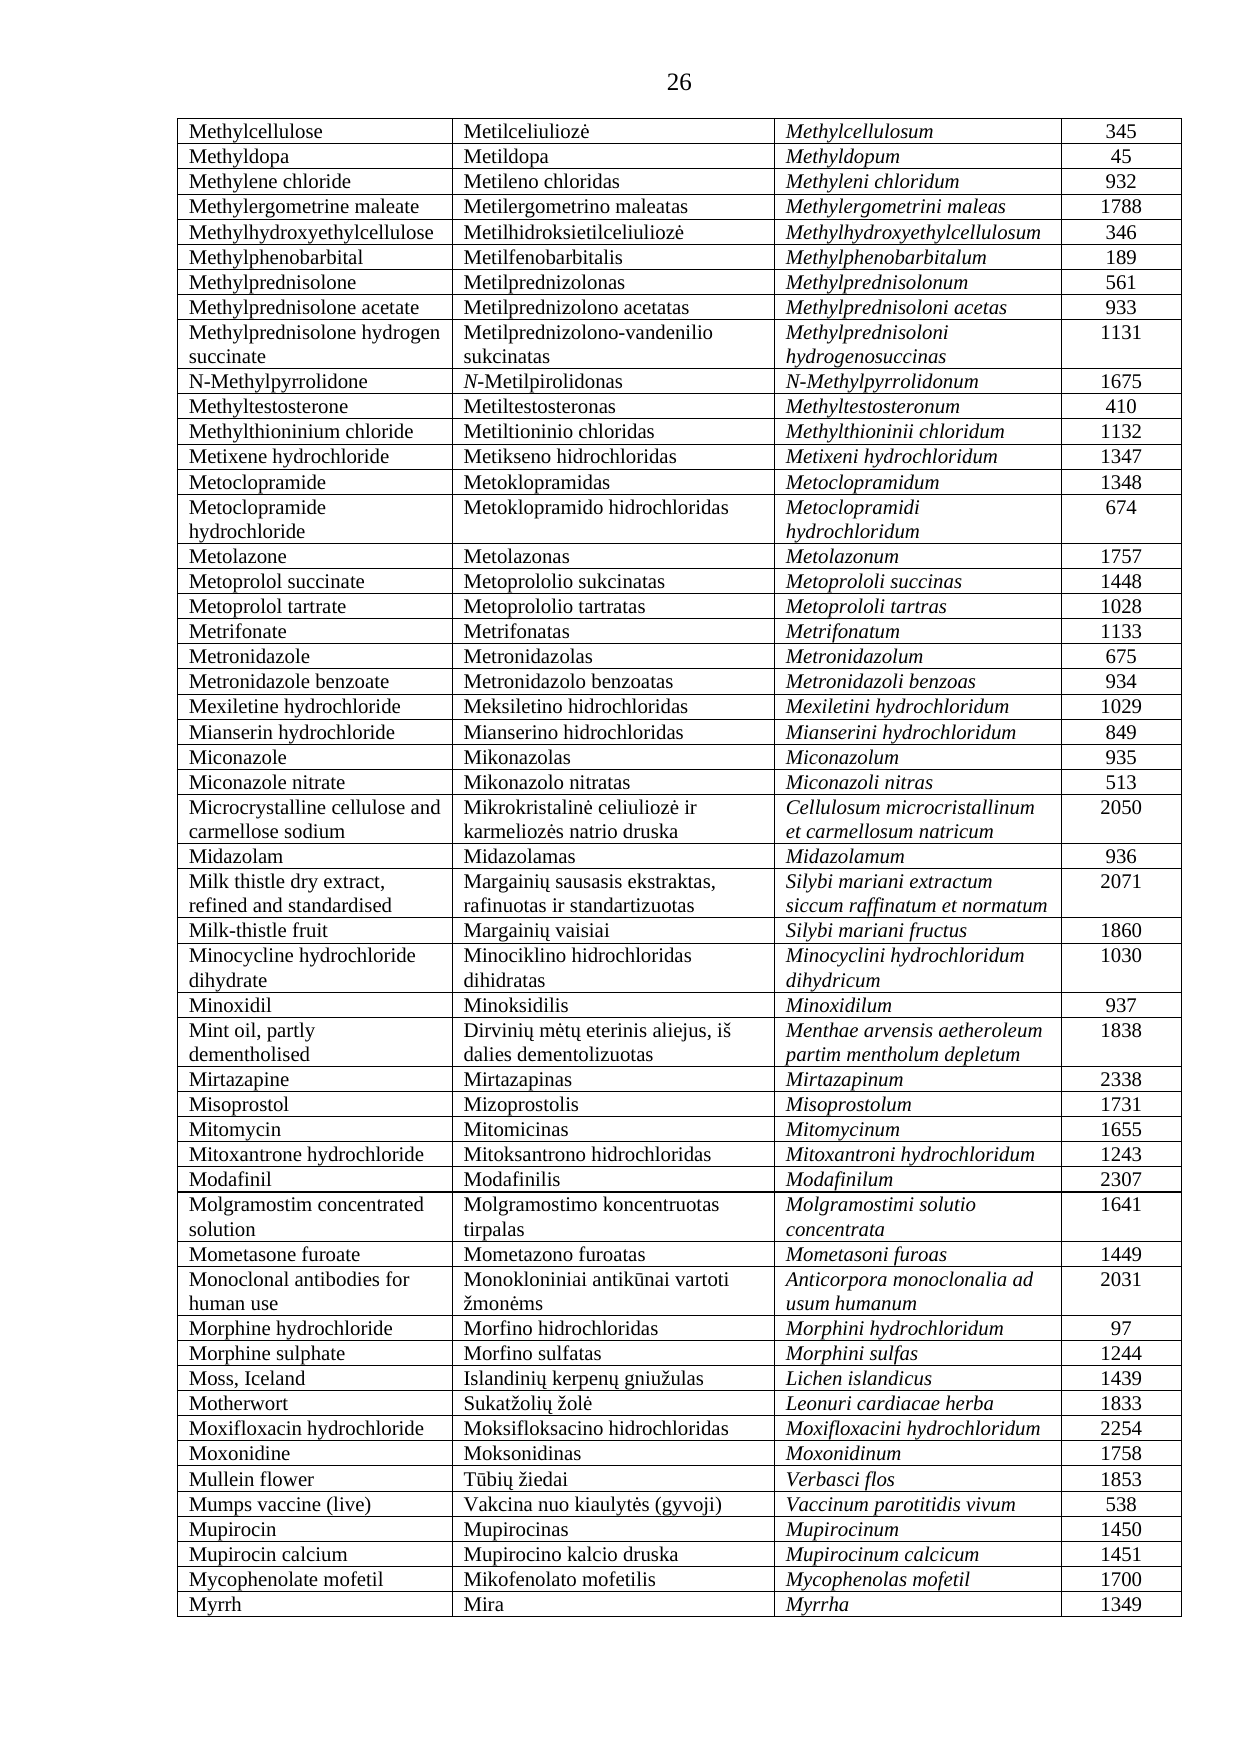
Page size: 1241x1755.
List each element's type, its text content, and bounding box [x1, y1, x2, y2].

table_cell 1243 [1062, 1142, 1181, 1166]
table_cell Methylprednisolone [178, 270, 452, 294]
table_cell Metilhidroksietilceliuliozė [453, 220, 774, 244]
table_cell Cellulosum microcristallinum et carmellosum natricum [775, 795, 1061, 843]
table_cell Methylthioninium chloride [178, 419, 452, 443]
table_cell Mira [453, 1592, 774, 1616]
table_cell 937 [1062, 993, 1181, 1017]
table_cell Monokloniniai antikūnai vartoti žmonėms [453, 1267, 774, 1315]
table_cell Mianserino hidrochloridas [453, 720, 774, 744]
table_cell Morphine sulphate [178, 1341, 452, 1365]
table_cell 1731 [1062, 1092, 1181, 1116]
table_cell Metrifonatum [775, 619, 1061, 643]
table_cell 1131 [1062, 320, 1181, 368]
table_cell 675 [1062, 644, 1181, 668]
table_cell Metoclopramide [178, 470, 452, 494]
table_cell Metiltestosteronas [453, 394, 774, 418]
table_cell 2338 [1062, 1067, 1181, 1091]
table_cell Silybi mariani extractum siccum raffinatum et normatum [775, 869, 1061, 917]
table_cell 1244 [1062, 1341, 1181, 1365]
table_cell N-Methylpyrrolidone [178, 369, 452, 393]
table_cell Metoklopramidas [453, 470, 774, 494]
table_cell Mullein flower [178, 1466, 452, 1491]
table_cell Microcrystalline cellulose and carmellose sodium [178, 795, 452, 843]
table_cell 561 [1062, 270, 1181, 294]
table_cell Methylprednisolone acetate [178, 295, 452, 319]
table_cell Vaccinum parotitidis vivum [775, 1492, 1061, 1516]
table_cell Modafinilum [775, 1167, 1061, 1191]
table_cell Milk thistle dry extract, refined and standardised [178, 869, 452, 917]
table_cell Menthae arvensis aetheroleum partim mentholum depletum [775, 1018, 1061, 1066]
table_cell 1030 [1062, 944, 1181, 992]
table_cell Methylprednisoloni hydrogenosuccinas [775, 320, 1061, 368]
table_cell Methylergometrine maleate [178, 195, 452, 218]
table_cell Mexiletine hydrochloride [178, 695, 452, 718]
table_cell Metolazone [178, 544, 452, 568]
table_cell Morphini hydrochloridum [775, 1316, 1061, 1340]
table_cell Verbasci flos [775, 1466, 1061, 1491]
table_cell Mometasone furoate [178, 1242, 452, 1266]
table_cell Metileno chloridas [453, 169, 774, 193]
table_cell Morphini sulfas [775, 1341, 1061, 1365]
table_cell 410 [1062, 394, 1181, 418]
table_cell Molgramostim concentrated solution [178, 1193, 452, 1241]
table_cell Metixene hydrochloride [178, 445, 452, 468]
table_cell 97 [1062, 1316, 1181, 1340]
table_cell Methylthioninii chloridum [775, 419, 1061, 443]
table_cell Metolazonum [775, 544, 1061, 568]
table_cell 1029 [1062, 695, 1181, 718]
table_cell Morfino hidrochloridas [453, 1316, 774, 1340]
table_cell Mikrokristalinė celiuliozė ir karmeliozės natrio druska [453, 795, 774, 843]
table_cell Mitomicinas [453, 1117, 774, 1141]
table_cell Midazolam [178, 844, 452, 868]
table_cell 1860 [1062, 918, 1181, 942]
table_cell Metoclopramidi hydrochloridum [775, 495, 1061, 543]
table_cell Metoprololio tartratas [453, 594, 774, 618]
table_cell Molgramostimo koncentruotas tirpalas [453, 1193, 774, 1241]
table_cell 1349 [1062, 1592, 1181, 1616]
table_cell Minoksidilis [453, 993, 774, 1017]
table_cell Minocycline hydrochloride dihydrate [178, 944, 452, 992]
table_cell 934 [1062, 669, 1181, 693]
table_cell 1132 [1062, 419, 1181, 443]
table_cell Moxonidinum [775, 1441, 1061, 1465]
table_cell 189 [1062, 245, 1181, 269]
table_cell 1448 [1062, 569, 1181, 593]
table_cell Meksiletino hidrochloridas [453, 695, 774, 718]
table_cell Milk-thistle fruit [178, 918, 452, 942]
table_cell Lichen islandicus [775, 1366, 1061, 1390]
table_cell Metoprololi tartras [775, 594, 1061, 618]
table_cell Metoprololio sukcinatas [453, 569, 774, 593]
table_cell Mycophenolate mofetil [178, 1567, 452, 1591]
table_cell Moxifloxacini hydrochloridum [775, 1416, 1061, 1440]
table_cell Misoprostolum [775, 1092, 1061, 1116]
table_cell Minoxidil [178, 993, 452, 1017]
table_cell Miconazole nitrate [178, 770, 452, 794]
table_cell Metronidazolum [775, 644, 1061, 668]
table_cell Methylcellulosum [775, 119, 1061, 143]
table_cell 1347 [1062, 445, 1181, 468]
table_cell Mupirocinum [775, 1517, 1061, 1541]
table_cell 2050 [1062, 795, 1181, 843]
table_cell 1758 [1062, 1441, 1181, 1465]
table_cell 2031 [1062, 1267, 1181, 1315]
table_cell 1788 [1062, 195, 1181, 218]
table_cell 346 [1062, 220, 1181, 244]
table_cell Metildopa [453, 144, 774, 168]
table_cell 1451 [1062, 1542, 1181, 1566]
table_cell Methylprednisolone hydrogen succinate [178, 320, 452, 368]
table_cell Tūbių žiedai [453, 1466, 774, 1491]
table_cell Metoprolol tartrate [178, 594, 452, 618]
table_cell Metrifonate [178, 619, 452, 643]
table_cell Mirtazapine [178, 1067, 452, 1091]
table_cell Mupirocinas [453, 1517, 774, 1541]
table_cell 1675 [1062, 369, 1181, 393]
table_cell Methylergometrini maleas [775, 195, 1061, 218]
table_cell Metilergometrino maleatas [453, 195, 774, 218]
table_cell 345 [1062, 119, 1181, 143]
table_cell Miconazoli nitras [775, 770, 1061, 794]
table_cell Metronidazole benzoate [178, 669, 452, 693]
table_cell Metilfenobarbitalis [453, 245, 774, 269]
table_cell Methylphenobarbital [178, 245, 452, 269]
table_cell Methyltestosterone [178, 394, 452, 418]
table_cell Midazolamas [453, 844, 774, 868]
table_cell 1028 [1062, 594, 1181, 618]
table_cell Metoklopramido hidrochloridas [453, 495, 774, 543]
table_cell Minoxidilum [775, 993, 1061, 1017]
table_cell Moss, Iceland [178, 1366, 452, 1390]
table_cell Margainių vaisiai [453, 918, 774, 942]
table_cell Minociklino hidrochloridas dihidratas [453, 944, 774, 992]
table_cell Mirtazapinum [775, 1067, 1061, 1091]
table_cell Metilprednizolono acetatas [453, 295, 774, 319]
table_cell Moksifloksacino hidrochloridas [453, 1416, 774, 1440]
table_cell Mupirocin [178, 1517, 452, 1541]
table_cell Methylprednisoloni acetas [775, 295, 1061, 319]
table_cell 1757 [1062, 544, 1181, 568]
table_cell Mumps vaccine (live) [178, 1492, 452, 1516]
table_cell 1450 [1062, 1517, 1181, 1541]
table_cell Leonuri cardiacae herba [775, 1391, 1061, 1415]
table_cell 1655 [1062, 1117, 1181, 1141]
table_cell 1833 [1062, 1391, 1181, 1415]
table_cell 538 [1062, 1492, 1181, 1516]
table_cell Moxifloxacin hydrochloride [178, 1416, 452, 1440]
table_cell Metiltioninio chloridas [453, 419, 774, 443]
table_cell Metoclopramide hydrochloride [178, 495, 452, 543]
table_cell Misoprostol [178, 1092, 452, 1116]
table_cell Methyldopa [178, 144, 452, 168]
table_cell Mitomycin [178, 1117, 452, 1141]
table_cell Mupirocino kalcio druska [453, 1542, 774, 1566]
table_cell Metolazonas [453, 544, 774, 568]
table_cell 2307 [1062, 1167, 1181, 1191]
table_cell Metronidazolas [453, 644, 774, 668]
table_cell Modafinilis [453, 1167, 774, 1191]
table_cell Methylhydroxyethylcellulose [178, 220, 452, 244]
table_cell 932 [1062, 169, 1181, 193]
table_cell Metoclopramidum [775, 470, 1061, 494]
table_cell 2254 [1062, 1416, 1181, 1440]
table_cell Methylphenobarbitalum [775, 245, 1061, 269]
table_cell 1348 [1062, 470, 1181, 494]
table_cell Metilprednizolonas [453, 270, 774, 294]
table_cell Mitoxantrone hydrochloride [178, 1142, 452, 1166]
table_cell Metoprolol succinate [178, 569, 452, 593]
table_cell 1853 [1062, 1466, 1181, 1491]
table_cell Metilceliuliozė [453, 119, 774, 143]
table_cell Metoprololi succinas [775, 569, 1061, 593]
table_cell Anticorpora monoclonalia ad usum humanum [775, 1267, 1061, 1315]
table_cell 45 [1062, 144, 1181, 168]
table_cell Sukatžolių žolė [453, 1391, 774, 1415]
table_cell Mupirocin calcium [178, 1542, 452, 1566]
table_cell Metronidazolo benzoatas [453, 669, 774, 693]
table_cell 849 [1062, 720, 1181, 744]
table_cell Metrifonatas [453, 619, 774, 643]
table_cell Dirvinių mėtų eterinis aliejus, iš dalies dementolizuotas [453, 1018, 774, 1066]
table_cell Minocyclini hydrochloridum dihydricum [775, 944, 1061, 992]
table_cell Metixeni hydrochloridum [775, 445, 1061, 468]
table_cell Silybi mariani fructus [775, 918, 1061, 942]
table_cell Mupirocinum calcicum [775, 1542, 1061, 1566]
table_cell Mint oil, partly dementholised [178, 1018, 452, 1066]
table_cell Midazolamum [775, 844, 1061, 868]
table_cell Motherwort [178, 1391, 452, 1415]
table_cell 513 [1062, 770, 1181, 794]
table_cell Metronidazoli benzoas [775, 669, 1061, 693]
table_cell Myrrh [178, 1592, 452, 1616]
table_cell Molgramostimi solutio concentrata [775, 1193, 1061, 1241]
table_cell Mycophenolas mofetil [775, 1567, 1061, 1591]
table_cell Monoclonal antibodies for human use [178, 1267, 452, 1315]
table_cell Mitoxantroni hydrochloridum [775, 1142, 1061, 1166]
table_cell Mometasoni furoas [775, 1242, 1061, 1266]
table_cell Moksonidinas [453, 1441, 774, 1465]
table_cell Metronidazole [178, 644, 452, 668]
table_cell Margainių sausasis ekstraktas, rafinuotas ir standartizuotas [453, 869, 774, 917]
table_cell Myrrha [775, 1592, 1061, 1616]
table_cell Mikonazolo nitratas [453, 770, 774, 794]
table_cell Islandinių kerpenų gniužulas [453, 1366, 774, 1390]
table_cell Modafinil [178, 1167, 452, 1191]
table_cell 1133 [1062, 619, 1181, 643]
table_cell Methylcellulose [178, 119, 452, 143]
table_cell Mirtazapinas [453, 1067, 774, 1091]
table_cell N-Metilpirolidonas [453, 369, 774, 393]
table_cell Methyldopum [775, 144, 1061, 168]
table_cell Mikonazolas [453, 745, 774, 769]
table_cell Methyleni chloridum [775, 169, 1061, 193]
table_cell 933 [1062, 295, 1181, 319]
table_cell Mitomycinum [775, 1117, 1061, 1141]
table_cell Mexiletini hydrochloridum [775, 695, 1061, 718]
table_cell Mometazono furoatas [453, 1242, 774, 1266]
table_cell Mianserin hydrochloride [178, 720, 452, 744]
table_cell Metilprednizolono-vandenilio sukcinatas [453, 320, 774, 368]
table_cell Miconazolum [775, 745, 1061, 769]
table_cell 936 [1062, 844, 1181, 868]
table_cell 1449 [1062, 1242, 1181, 1266]
table_cell Methylprednisolonum [775, 270, 1061, 294]
table_cell Methylene chloride [178, 169, 452, 193]
table_cell 1700 [1062, 1567, 1181, 1591]
table_cell Moxonidine [178, 1441, 452, 1465]
table_cell Morphine hydrochloride [178, 1316, 452, 1340]
table_cell 2071 [1062, 869, 1181, 917]
table_cell 1641 [1062, 1193, 1181, 1241]
table_cell Methyltestosteronum [775, 394, 1061, 418]
table_cell Vakcina nuo kiaulytės (gyvoji) [453, 1492, 774, 1516]
table_cell 674 [1062, 495, 1181, 543]
table_cell 1439 [1062, 1366, 1181, 1390]
table_cell Methylhydroxyethylcellulosum [775, 220, 1061, 244]
table_cell Morfino sulfatas [453, 1341, 774, 1365]
table_cell Mitoksantrono hidrochloridas [453, 1142, 774, 1166]
table_cell 1838 [1062, 1018, 1181, 1066]
table_cell Mizoprostolis [453, 1092, 774, 1116]
table_cell Miconazole [178, 745, 452, 769]
table_cell N-Methylpyrrolidonum [775, 369, 1061, 393]
table_cell 935 [1062, 745, 1181, 769]
table_cell Metikseno hidrochloridas [453, 445, 774, 468]
table_cell Mianserini hydrochloridum [775, 720, 1061, 744]
table_cell Mikofenolato mofetilis [453, 1567, 774, 1591]
